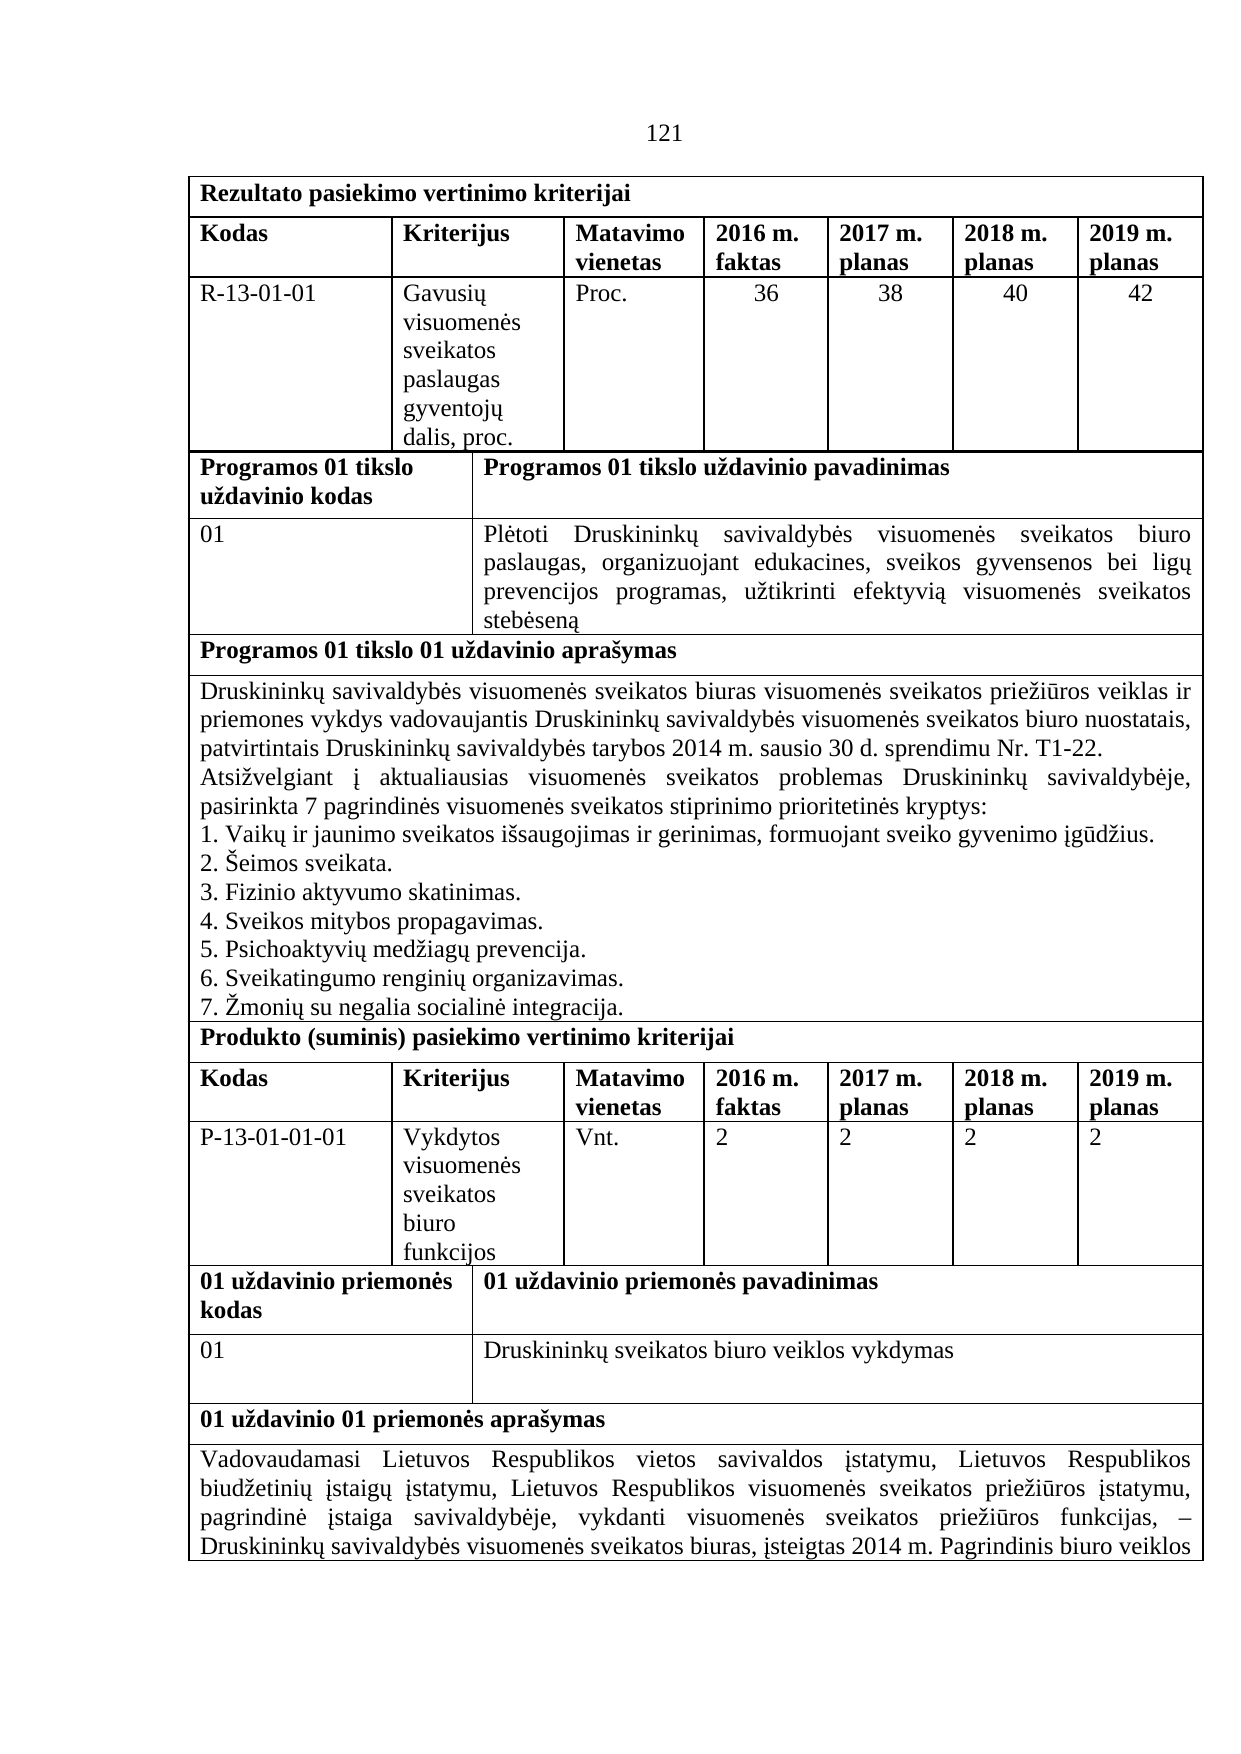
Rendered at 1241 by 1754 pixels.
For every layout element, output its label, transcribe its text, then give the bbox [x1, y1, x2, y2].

table_cell 42 [1079, 278, 1202, 450]
table_cell Programos 01 tikslo uždavinio pavadinimas [473, 453, 1202, 518]
table_cell Gavusių visuomenės sveikatos paslaugas gyventojų dalis, proc. [393, 278, 563, 450]
table_cell Kodas [190, 1063, 391, 1121]
table_cell 2016 m. faktas [705, 218, 827, 276]
table_cell 01 uždavinio priemonės pavadinimas [473, 1266, 1202, 1334]
table_cell 2 [705, 1122, 827, 1265]
table_cell P-13-01-01-01 [190, 1122, 391, 1265]
table_cell Produkto (suminis) pasiekimo vertinimo kriterijai [190, 1022, 1202, 1062]
table_cell Programos 01 tikslo uždavinio kodas [190, 453, 472, 518]
table_cell Kriterijus [393, 218, 563, 276]
table_cell 2019 m. planas [1079, 218, 1202, 276]
table_cell R-13-01-01 [190, 278, 391, 450]
table_cell 2019 m. planas [1079, 1063, 1202, 1121]
table_cell 01 [190, 1335, 472, 1403]
table_cell 2017 m. planas [829, 218, 952, 276]
table_cell 01 [190, 519, 472, 634]
table_cell Kriterijus [393, 1063, 563, 1121]
table_cell Druskininkų savivaldybės visuomenės sveikatos biuras visuomenės sveikatos priežiūros veiklas ir priemones vykdys vadovaujantis Druskininkų savivaldybės visuomenės sveikatos biuro nuostatais, patvirtintais Druskininkų savivaldybės tarybos 2014 m. sausio 30 d. sprendimu Nr. T1-22. Atsižvelgiant į aktualiausias visuomenės sveikatos problemas Druskininkų savivaldybėje, pasirinkta 7 pagrindinės visuomenės sveikatos stiprinimo prioritetinės kryptys: 1. Vaikų ir jaunimo sveikatos išsaugojimas ir gerinimas, formuojant sveiko gyvenimo įgūdžius. 2. Šeimos sveikata. 3. Fizinio aktyvumo skatinimas. 4. Sveikos mitybos propagavimas. 5. Psichoaktyvių medžiagų prevencija. 6. Sveikatingumo renginių organizavimas. 7. Žmonių su negalia socialinė integracija. [190, 676, 1202, 1021]
table_cell Druskininkų sveikatos biuro veiklos vykdymas [473, 1335, 1202, 1403]
table_cell 2016 m. faktas [705, 1063, 827, 1121]
table_cell 40 [954, 278, 1077, 450]
table_cell 2 [829, 1122, 952, 1265]
table_cell 01 uždavinio priemonės kodas [190, 1266, 472, 1334]
table_cell Rezultato pasiekimo vertinimo kriterijai [190, 177, 1202, 216]
table_cell Matavimo vienetas [565, 218, 703, 276]
table_cell 2018 m. planas [954, 1063, 1077, 1121]
table_cell Vykdytos visuomenės sveikatos biuro funkcijos [393, 1122, 563, 1265]
table_cell 2 [1079, 1122, 1202, 1265]
table_cell Proc. [565, 278, 703, 450]
table_cell Vadovaudamasi Lietuvos Respublikos vietos savivaldos įstatymu, Lietuvos Respublikos biudžetinių įstaigų įstatymu, Lietuvos Respublikos visuomenės sveikatos priežiūros įstatymu, pagrindinė įstaiga savivaldybėje, vykdanti visuomenės sveikatos priežiūros funkcijas, – Druskininkų savivaldybės visuomenės sveikatos biuras, įsteigtas 2014 m. Pagrindinis biuro veiklos [190, 1445, 1202, 1559]
table_cell 2 [954, 1122, 1077, 1265]
table_cell 36 [705, 278, 827, 450]
table_cell 2017 m. planas [829, 1063, 952, 1121]
table_cell Plėtoti Druskininkų savivaldybės visuomenės sveikatos biuro paslaugas, organizuojant edukacines, sveikos gyvensenos bei ligų prevencijos programas, užtikrinti efektyvią visuomenės sveikatos stebėseną [473, 519, 1202, 634]
table_cell Matavimo vienetas [565, 1063, 703, 1121]
table_cell 2018 m. planas [954, 218, 1077, 276]
table_cell 38 [829, 278, 952, 450]
table_cell Programos 01 tikslo 01 uždavinio aprašymas [190, 635, 1202, 675]
table_cell Vnt. [565, 1122, 703, 1265]
table_cell Kodas [190, 218, 391, 276]
table_cell 01 uždavinio 01 priemonės aprašymas [190, 1404, 1202, 1443]
